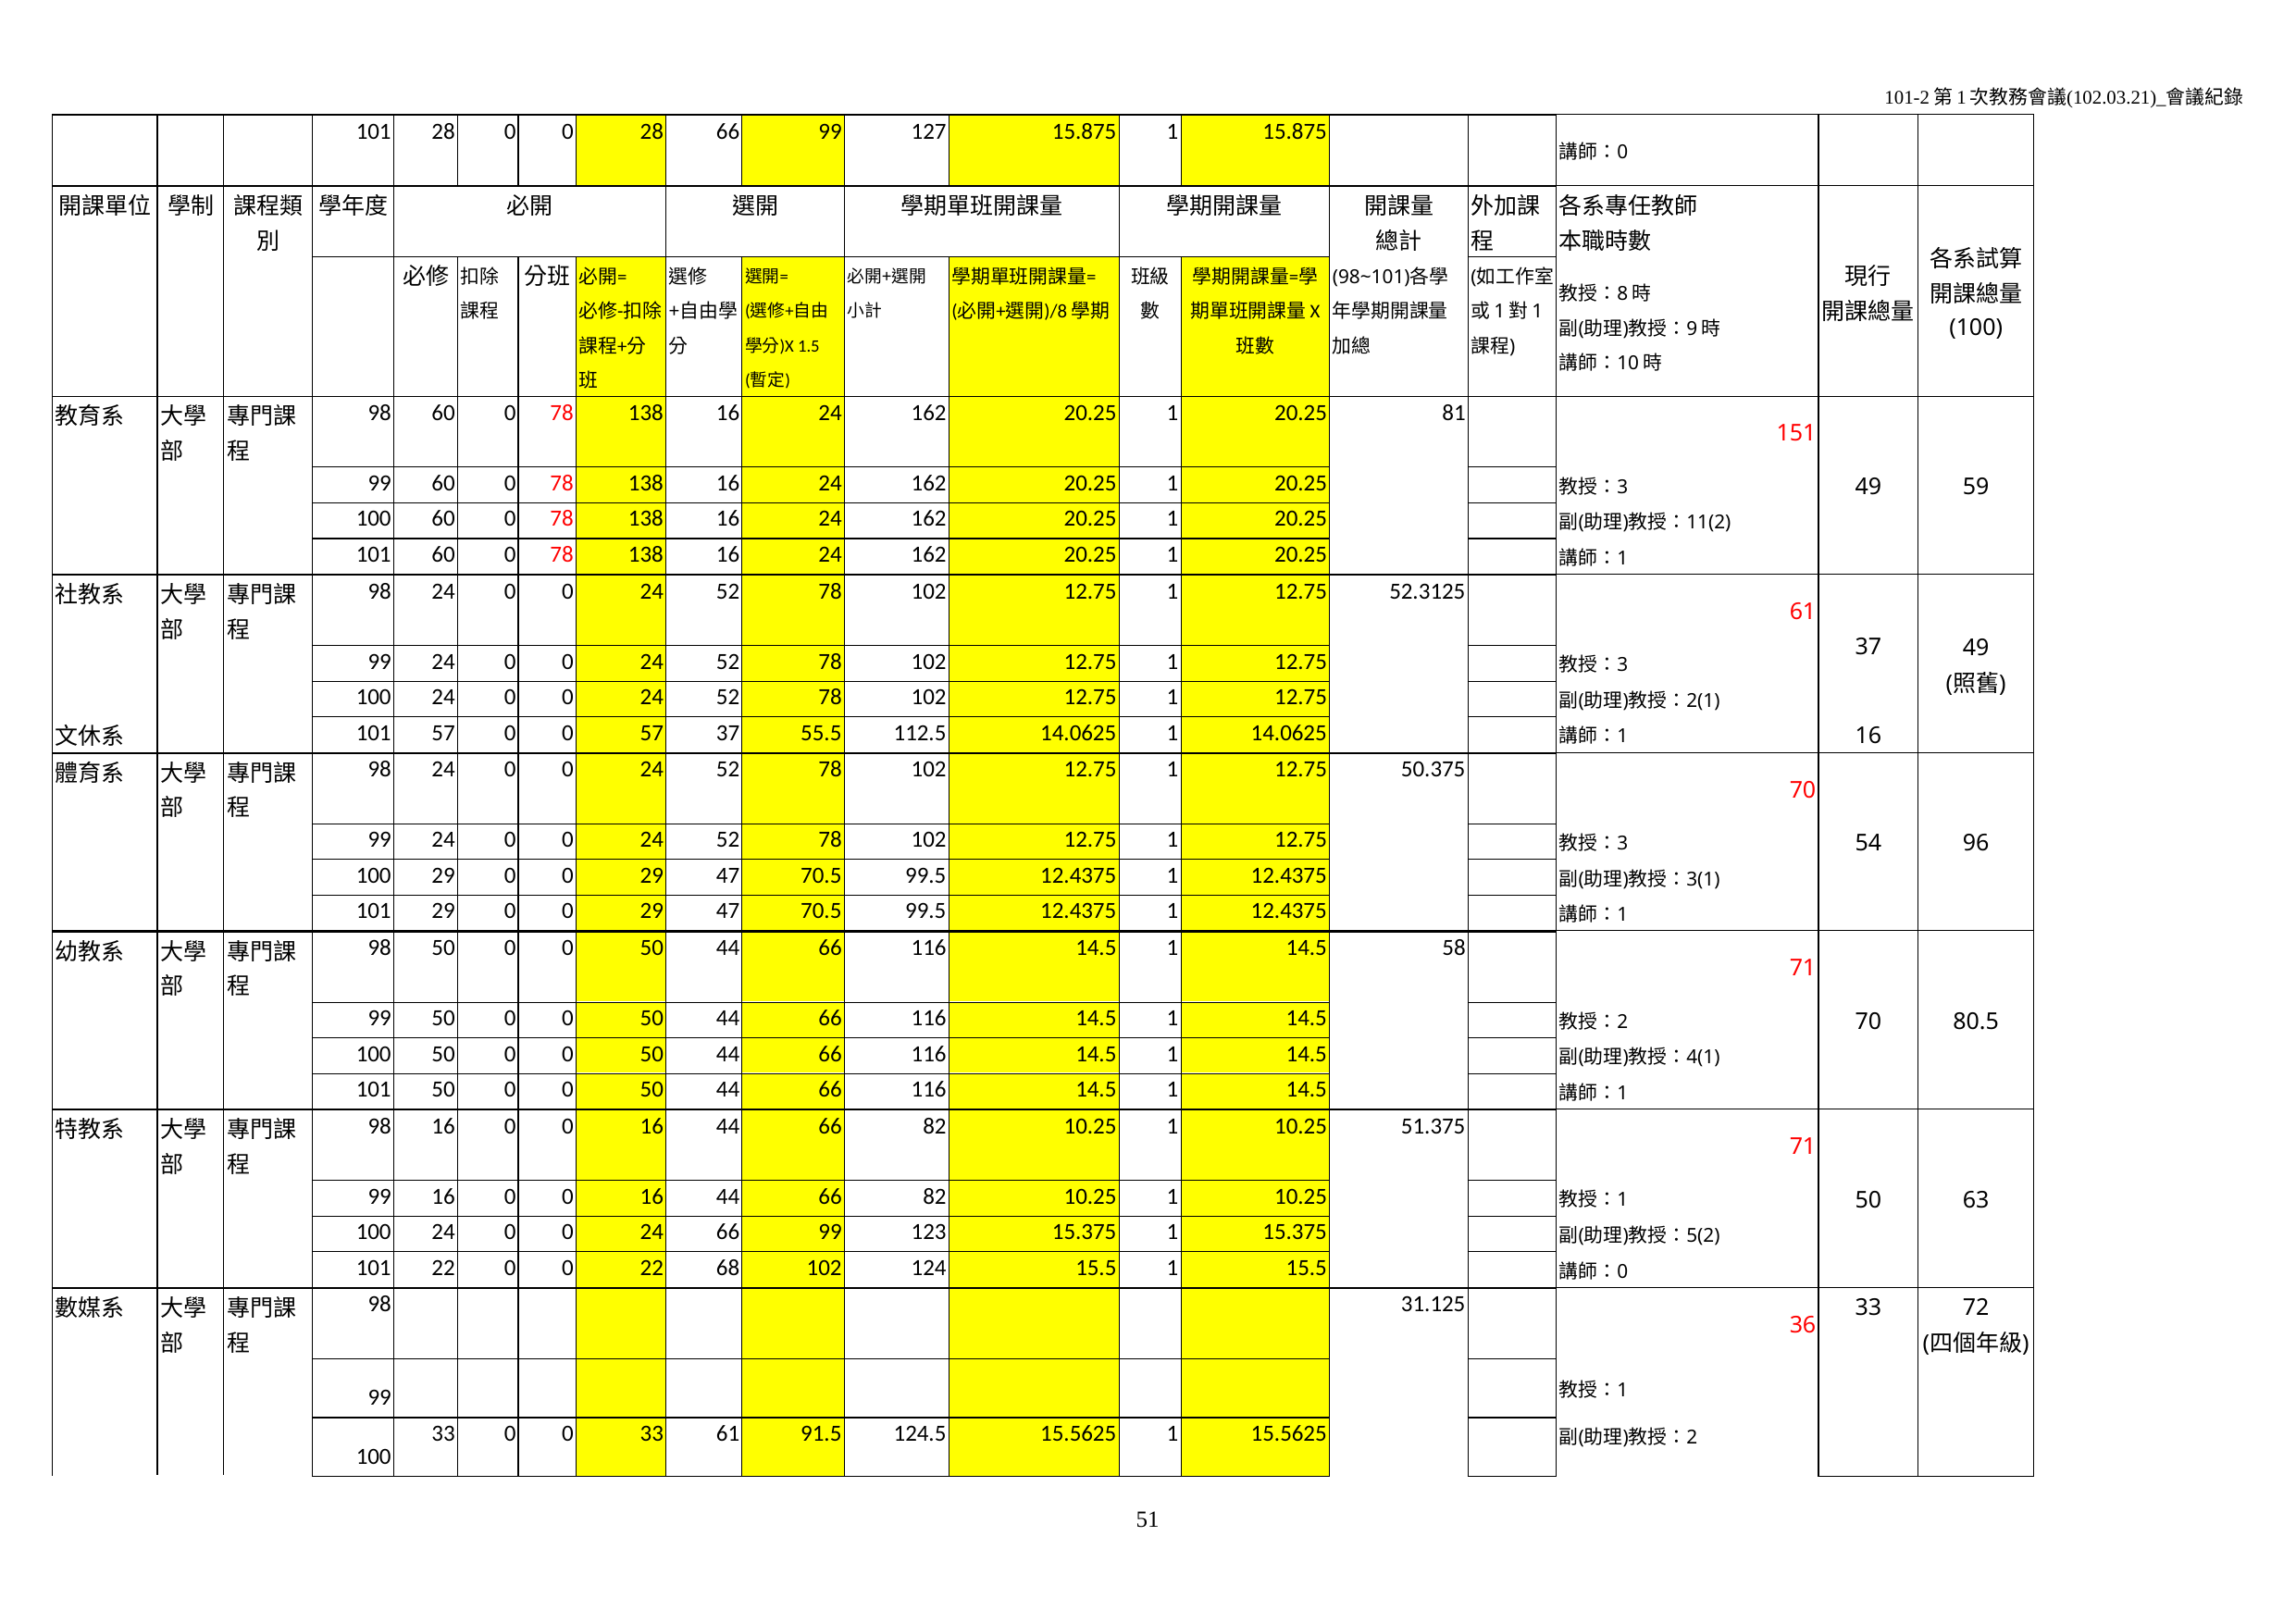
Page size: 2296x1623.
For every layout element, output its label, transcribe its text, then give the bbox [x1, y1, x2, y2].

table_cell 1 [1120, 1003, 1181, 1037]
table_cell [1819, 115, 1917, 185]
table_cell 1 [1120, 397, 1181, 466]
table_cell 0 [519, 1003, 576, 1037]
table_cell 29 [577, 896, 665, 930]
table_cell [1120, 1359, 1181, 1417]
table_cell 1 [1120, 1252, 1181, 1287]
table_cell [1469, 1038, 1556, 1072]
table_cell 1 [1120, 539, 1181, 574]
table_cell 52.3125 [1330, 576, 1468, 645]
table_cell [1469, 1419, 1556, 1476]
table_cell 22 [577, 1252, 665, 1287]
table_cell 0 [519, 824, 576, 859]
table_cell 副(助理)教授：11(2) [1557, 502, 1818, 538]
table_cell 專門課程 [224, 397, 312, 466]
table_cell 14.5 [949, 1074, 1119, 1109]
table_cell 60 [394, 503, 457, 538]
table_cell 1 [1120, 646, 1181, 681]
table_cell 99.5 [845, 896, 949, 930]
table_cell [1330, 1417, 1468, 1476]
table_cell [394, 1359, 457, 1417]
table_cell [158, 1251, 223, 1287]
table_cell [313, 257, 393, 396]
table_cell [1469, 1110, 1556, 1180]
table_cell 50 [394, 1003, 457, 1037]
table_cell 50 [394, 933, 457, 1001]
table_cell 78 [519, 397, 576, 466]
table_cell 98 [313, 576, 393, 645]
table_cell [1330, 1002, 1468, 1037]
table_cell [53, 256, 156, 396]
table_cell [53, 824, 156, 859]
table_cell 0 [519, 1217, 576, 1251]
table_cell [224, 502, 312, 538]
table_cell [224, 256, 312, 396]
table_cell 66 [742, 1181, 844, 1216]
table_cell [158, 116, 223, 185]
table_cell [577, 1359, 665, 1417]
table_cell 班級數 [1120, 257, 1181, 396]
table_cell 68 [666, 1252, 741, 1287]
table_cell 124.5 [845, 1419, 949, 1476]
table_cell [1120, 1289, 1181, 1358]
table_cell 10.25 [1182, 1181, 1329, 1216]
table_cell [158, 1073, 223, 1109]
table_cell 12.4375 [949, 860, 1119, 895]
table_cell 課程類別 [224, 187, 312, 256]
table_cell 36 [1557, 1288, 1818, 1358]
table_cell [1469, 682, 1556, 716]
table_cell 1 [1120, 754, 1181, 824]
table_cell [1330, 502, 1468, 538]
table_cell 60 [394, 397, 457, 466]
table_cell [158, 538, 223, 574]
table_cell 12.75 [1182, 646, 1329, 681]
table_cell 22 [394, 1252, 457, 1287]
table_cell 14.5 [1182, 933, 1329, 1001]
table_cell 學期開課量 [1120, 187, 1329, 256]
table_cell [224, 1251, 312, 1287]
table_cell 專門課程 [224, 576, 312, 645]
table_cell 15.5625 [949, 1419, 1119, 1476]
table_cell 66 [742, 1110, 844, 1180]
table_cell 0 [519, 1419, 576, 1476]
table_cell 116 [845, 933, 949, 1001]
table_cell [158, 466, 223, 502]
table_cell 0 [519, 1038, 576, 1072]
table_cell 49 (照舊) [1918, 575, 2033, 752]
table_cell [224, 1002, 312, 1037]
table_cell 必修 [394, 257, 457, 396]
table_cell 102 [845, 682, 949, 716]
table_cell 20.25 [1182, 467, 1329, 502]
table_cell 0 [519, 116, 576, 185]
table_cell 29 [394, 860, 457, 895]
table_cell [1330, 895, 1468, 930]
table_cell 必開 [394, 187, 665, 256]
table_cell 98 [313, 933, 393, 1001]
table_cell [224, 645, 312, 681]
table_cell [53, 1073, 156, 1109]
table_cell 各系專任教師 本職時數 [1557, 186, 1818, 256]
table_cell 100 [313, 1419, 393, 1476]
table_cell 0 [458, 576, 517, 645]
table_cell 99 [742, 1217, 844, 1251]
table_cell 123 [845, 1217, 949, 1251]
table_cell 162 [845, 503, 949, 538]
table_cell 138 [577, 539, 665, 574]
table_cell 66 [666, 1217, 741, 1251]
table_cell [224, 466, 312, 502]
table_cell 78 [742, 646, 844, 681]
table_cell 大學部 [158, 933, 223, 1001]
table_cell [224, 895, 312, 930]
table_cell 開課單位 [53, 187, 156, 256]
table_cell 講師：1 [1557, 716, 1818, 752]
table_cell 52 [666, 824, 741, 859]
table_cell 20.25 [949, 503, 1119, 538]
table_cell 50 [577, 1038, 665, 1072]
table_cell [1469, 1181, 1556, 1216]
table_cell [53, 1002, 156, 1037]
table_cell 專門課程 [224, 1110, 312, 1180]
table_cell 54 [1819, 753, 1917, 930]
table_cell 99 [742, 116, 844, 185]
table_cell 101 [313, 116, 393, 185]
table_cell 72 (四個年級) [1918, 1288, 2033, 1476]
table_cell 49 [1819, 397, 1917, 574]
table_cell [666, 1289, 741, 1358]
table_cell 61 [666, 1419, 741, 1476]
table_cell 1 [1120, 1074, 1181, 1109]
table_cell 1 [1120, 1419, 1181, 1476]
table_cell 1 [1120, 1038, 1181, 1072]
table_cell 教授：1 [1557, 1180, 1818, 1216]
table_cell 14.5 [949, 933, 1119, 1001]
table_cell [1330, 466, 1468, 502]
table_cell 10.25 [1182, 1110, 1329, 1180]
table_cell [53, 1037, 156, 1072]
table_cell 0 [458, 717, 517, 752]
table_cell 50.375 [1330, 754, 1468, 824]
table_cell [53, 116, 156, 185]
table_cell 1 [1120, 1217, 1181, 1251]
table_cell [1330, 681, 1468, 716]
table_cell 0 [458, 824, 517, 859]
table_cell 教授：3 [1557, 645, 1818, 681]
table_cell 學制 [158, 187, 223, 256]
table_cell [1330, 1216, 1468, 1251]
table_cell 82 [845, 1181, 949, 1216]
table_cell 0 [458, 1252, 517, 1287]
table_cell [1469, 397, 1556, 466]
table_cell 專門課程 [224, 754, 312, 824]
table_cell 1 [1120, 467, 1181, 502]
table_cell 102 [845, 646, 949, 681]
table_cell 37 [1819, 575, 1917, 716]
table_cell 70.5 [742, 896, 844, 930]
table_cell 0 [519, 1110, 576, 1180]
table_cell 51.375 [1330, 1110, 1468, 1180]
table_cell 0 [458, 503, 517, 538]
table_cell 102 [845, 824, 949, 859]
table_cell 102 [845, 754, 949, 824]
table_cell 1 [1120, 1110, 1181, 1180]
table_cell 24 [742, 397, 844, 466]
table_cell 20.25 [1182, 397, 1329, 466]
table_cell 50 [394, 1074, 457, 1109]
table_cell [1330, 716, 1468, 752]
table_cell [845, 1359, 949, 1417]
table_cell 體育系 [53, 754, 156, 824]
table_cell 24 [577, 576, 665, 645]
table_cell 58 [1330, 933, 1468, 1001]
table_cell 講師：0 [1557, 115, 1818, 185]
table_cell 24 [742, 503, 844, 538]
table_cell 47 [666, 860, 741, 895]
table_cell 127 [845, 116, 949, 185]
table_cell 學期單班開課量= (必開+選開)/8學期 [949, 257, 1119, 396]
table_cell 24 [577, 1217, 665, 1251]
table_cell 12.75 [1182, 754, 1329, 824]
table_cell 12.4375 [1182, 860, 1329, 895]
table_cell 52 [666, 682, 741, 716]
table_cell 162 [845, 397, 949, 466]
table_cell 16 [666, 467, 741, 502]
table_cell 14.5 [949, 1003, 1119, 1037]
table_cell 20.25 [1182, 503, 1329, 538]
table_cell 講師：0 [1557, 1251, 1818, 1287]
table_cell 0 [458, 1217, 517, 1251]
table_cell 1 [1120, 576, 1181, 645]
table_cell 14.5 [949, 1038, 1119, 1072]
table_cell 幼教系 [53, 933, 156, 1001]
table_cell 70 [1819, 931, 1917, 1109]
table_cell [949, 1359, 1119, 1417]
table_cell 副(助理)教授：2(1) [1557, 681, 1818, 716]
table_cell 0 [519, 1181, 576, 1216]
table_cell 0 [519, 576, 576, 645]
table_cell 0 [458, 1074, 517, 1109]
table_cell 33 [1819, 1288, 1917, 1476]
table_cell 50 [394, 1038, 457, 1072]
table_cell 副(助理)教授：2 [1557, 1417, 1818, 1476]
table_cell 98 [313, 1110, 393, 1180]
table_cell 15.875 [1182, 116, 1329, 185]
table_cell 102 [742, 1252, 844, 1287]
table_cell [224, 1417, 312, 1476]
table_cell [53, 1216, 156, 1251]
table_cell 28 [577, 116, 665, 185]
table_cell 0 [458, 1038, 517, 1072]
table_cell [1469, 1359, 1556, 1417]
table_cell [394, 1289, 457, 1358]
table_cell 學期開課量=學期單班開課量X班數 [1182, 257, 1329, 396]
table_cell [1469, 503, 1556, 538]
table_cell 20.25 [949, 397, 1119, 466]
table_cell 大學部 [158, 1289, 223, 1358]
table_cell [577, 1289, 665, 1358]
table_cell [53, 1180, 156, 1216]
table_cell [1918, 115, 2033, 185]
table_cell 50 [1819, 1109, 1917, 1287]
table_cell 0 [458, 646, 517, 681]
table_cell 20.25 [1182, 539, 1329, 574]
table_cell [458, 1289, 517, 1358]
table_cell 講師：1 [1557, 538, 1818, 574]
table_cell 78 [742, 682, 844, 716]
table_cell 0 [519, 933, 576, 1001]
table_cell 24 [394, 1217, 457, 1251]
table_cell [53, 1251, 156, 1287]
table_cell 20.25 [949, 539, 1119, 574]
table_cell 100 [313, 1038, 393, 1072]
table_cell 44 [666, 1110, 741, 1180]
table_cell 101 [313, 1252, 393, 1287]
table_cell 外加課程 [1469, 187, 1556, 256]
table_cell [1469, 896, 1556, 930]
table_cell 教授：3 [1557, 466, 1818, 502]
table_cell 99 [313, 646, 393, 681]
table_cell 16 [1819, 716, 1917, 752]
table_cell [1469, 933, 1556, 1001]
table_cell 98 [313, 754, 393, 824]
table_cell 33 [394, 1419, 457, 1476]
table_cell 44 [666, 933, 741, 1001]
table_cell 151 [1557, 397, 1818, 466]
table_cell [224, 681, 312, 716]
table_cell [53, 502, 156, 538]
table_cell [158, 824, 223, 859]
table_cell 社教系 [53, 576, 156, 645]
table_cell 數媒系 [53, 1289, 156, 1358]
table_cell [158, 1358, 223, 1417]
table_cell [666, 1359, 741, 1417]
table_cell 78 [519, 503, 576, 538]
table_cell [224, 716, 312, 752]
table_cell 教授：8時 副(助理)教授：9時 講師：10時 [1557, 256, 1818, 396]
table_cell [1469, 646, 1556, 681]
table_cell 44 [666, 1074, 741, 1109]
table_cell 16 [394, 1181, 457, 1216]
table_cell 專門課程 [224, 933, 312, 1001]
table_cell 副(助理)教授：5(2) [1557, 1216, 1818, 1251]
table_cell 0 [519, 754, 576, 824]
table_cell 1 [1120, 824, 1181, 859]
table_cell 99 [313, 467, 393, 502]
table_cell 99 [313, 824, 393, 859]
table_cell 大學部 [158, 576, 223, 645]
table_cell 96 [1918, 753, 2033, 930]
table_cell 12.75 [1182, 576, 1329, 645]
table_cell 24 [577, 754, 665, 824]
table_cell 14.5 [1182, 1038, 1329, 1072]
table_cell 24 [742, 539, 844, 574]
table_cell [1330, 645, 1468, 681]
table_cell 138 [577, 467, 665, 502]
table_cell 大學部 [158, 1110, 223, 1180]
table_cell 1 [1120, 503, 1181, 538]
table_cell [1330, 1073, 1468, 1109]
table_cell 91.5 [742, 1419, 844, 1476]
table_cell [224, 1073, 312, 1109]
table_cell 24 [742, 467, 844, 502]
table_cell [742, 1359, 844, 1417]
table_cell [53, 1358, 156, 1417]
table_cell [53, 895, 156, 930]
table_cell 0 [458, 860, 517, 895]
table_cell 必開+選開 小計 [845, 257, 949, 396]
table_cell [1330, 1358, 1468, 1417]
table_cell [1469, 754, 1556, 824]
table_cell 1 [1120, 860, 1181, 895]
table_cell 101 [313, 1074, 393, 1109]
table_cell 57 [394, 717, 457, 752]
table_cell 1 [1120, 896, 1181, 930]
table_cell 16 [577, 1110, 665, 1180]
table_cell 12.4375 [949, 896, 1119, 930]
table_cell 24 [394, 754, 457, 824]
table_cell [1330, 116, 1468, 185]
table_cell [224, 116, 312, 185]
table_cell 50 [577, 1074, 665, 1109]
table_cell 0 [519, 646, 576, 681]
table_cell 0 [458, 682, 517, 716]
table_cell 0 [519, 860, 576, 895]
table_cell 1 [1120, 933, 1181, 1001]
table_cell 10.25 [949, 1181, 1119, 1216]
table_cell 選修 +自由學分 [666, 257, 741, 396]
table_cell [949, 1289, 1119, 1358]
table_cell 29 [577, 860, 665, 895]
table_cell 分班 [519, 257, 576, 396]
table_cell 162 [845, 539, 949, 574]
table_cell 24 [394, 824, 457, 859]
table_cell 學年度 [313, 187, 393, 256]
table_cell 12.75 [1182, 682, 1329, 716]
table_cell 副(助理)教授：4(1) [1557, 1037, 1818, 1072]
table_cell 16 [666, 397, 741, 466]
table_cell 112.5 [845, 717, 949, 752]
table_cell 教授：2 [1557, 1002, 1818, 1037]
table_cell 28 [394, 116, 457, 185]
table_cell 55.5 [742, 717, 844, 752]
table_cell 0 [458, 397, 517, 466]
table_cell 66 [742, 933, 844, 1001]
table_cell [1330, 824, 1468, 859]
table_cell 78 [742, 754, 844, 824]
table_cell 116 [845, 1038, 949, 1072]
table_cell 12.75 [949, 754, 1119, 824]
table_cell 52 [666, 754, 741, 824]
table_cell [1182, 1289, 1329, 1358]
table_cell 100 [313, 1217, 393, 1251]
table_cell 100 [313, 682, 393, 716]
table_cell 12.4375 [1182, 896, 1329, 930]
table_cell 必開= 必修-扣除課程+分班 [577, 257, 665, 396]
table_cell [1469, 1074, 1556, 1109]
table_cell 24 [394, 646, 457, 681]
table_cell 講師：1 [1557, 895, 1818, 930]
table_cell 81 [1330, 397, 1468, 466]
table_cell 12.75 [1182, 824, 1329, 859]
table_cell 教授：3 [1557, 824, 1818, 859]
table_cell 101 [313, 896, 393, 930]
table_cell 學期單班開課量 [845, 187, 1119, 256]
table_cell 63 [1918, 1109, 2033, 1287]
table_cell 80.5 [1918, 931, 2033, 1109]
table_cell 100 [313, 860, 393, 895]
table_cell 99 [313, 1003, 393, 1037]
table_cell 71 [1557, 1109, 1818, 1180]
table_cell 1 [1120, 717, 1181, 752]
table_cell [53, 538, 156, 574]
table_cell 162 [845, 467, 949, 502]
table_cell 70.5 [742, 860, 844, 895]
table_cell [1330, 1180, 1468, 1216]
table_cell [158, 256, 223, 396]
table_cell 66 [742, 1038, 844, 1072]
table_cell [1469, 467, 1556, 502]
table_cell 12.75 [949, 824, 1119, 859]
table_cell 講師：1 [1557, 1073, 1818, 1109]
table_cell [742, 1289, 844, 1358]
table_cell [158, 859, 223, 895]
table_cell [1330, 538, 1468, 574]
table_cell [1182, 1359, 1329, 1417]
table_cell 98 [313, 1289, 393, 1358]
table_cell 16 [577, 1181, 665, 1216]
table_cell 文休系 [53, 716, 156, 752]
table_cell 0 [519, 1252, 576, 1287]
table_cell 大學部 [158, 754, 223, 824]
table_cell 0 [519, 896, 576, 930]
table_cell 大學部 [158, 397, 223, 466]
table_cell 57 [577, 717, 665, 752]
table_cell 66 [742, 1003, 844, 1037]
table_cell [158, 1037, 223, 1072]
table_cell 14.5 [1182, 1074, 1329, 1109]
table_cell 0 [458, 1110, 517, 1180]
table_cell [1469, 116, 1556, 185]
table_cell [53, 466, 156, 502]
table_cell [158, 1002, 223, 1037]
table_cell 124 [845, 1252, 949, 1287]
table_cell [1330, 1251, 1468, 1287]
table_cell [53, 859, 156, 895]
table_cell 44 [666, 1038, 741, 1072]
table_cell 16 [666, 539, 741, 574]
table_cell [1469, 1217, 1556, 1251]
table_cell [158, 645, 223, 681]
table_cell 1 [1120, 116, 1181, 185]
table_cell 60 [394, 467, 457, 502]
table_cell 16 [394, 1110, 457, 1180]
table_cell [1469, 860, 1556, 895]
table_cell 52 [666, 576, 741, 645]
table_cell 70 [1557, 753, 1818, 824]
table_cell [1469, 1289, 1556, 1358]
table_cell [158, 1216, 223, 1251]
table_cell 0 [458, 467, 517, 502]
table_cell 0 [519, 682, 576, 716]
table_cell 101 [313, 539, 393, 574]
table_cell 12.75 [949, 682, 1119, 716]
table_cell 138 [577, 503, 665, 538]
table_cell [224, 1216, 312, 1251]
table_cell 選開 [666, 187, 844, 256]
table_cell [1330, 1037, 1468, 1072]
table_cell 副(助理)教授：3(1) [1557, 859, 1818, 895]
table_cell 15.5 [1182, 1252, 1329, 1287]
table_cell 選開= (選修+自由學分)X 1.5 (暫定) [742, 257, 844, 396]
table_cell 99.5 [845, 860, 949, 895]
table_cell [1469, 576, 1556, 645]
table_cell 59 [1918, 397, 2033, 574]
table_cell 31.125 [1330, 1289, 1468, 1358]
table_cell [458, 1359, 517, 1417]
table_cell 50 [577, 933, 665, 1001]
table_cell 24 [394, 682, 457, 716]
table_cell 47 [666, 896, 741, 930]
table_cell [224, 859, 312, 895]
table_cell [53, 1417, 157, 1476]
table_cell 71 [1557, 931, 1818, 1001]
table_cell [1469, 824, 1556, 859]
table_cell 15.875 [949, 116, 1119, 185]
table_cell 開課量 總計 [1330, 187, 1468, 256]
table_cell 102 [845, 576, 949, 645]
table_cell 0 [458, 1419, 517, 1476]
table_cell [53, 681, 156, 716]
table_cell 101 [313, 717, 393, 752]
table_cell [157, 1417, 224, 1476]
table_cell 0 [458, 933, 517, 1001]
table_cell 0 [519, 1074, 576, 1109]
table_cell 0 [458, 539, 517, 574]
table_cell 52 [666, 646, 741, 681]
table_cell 138 [577, 397, 665, 466]
table_cell [158, 502, 223, 538]
table_cell [53, 645, 156, 681]
table_cell 24 [577, 682, 665, 716]
table_cell 37 [666, 717, 741, 752]
table_cell 78 [519, 539, 576, 574]
table_cell 99 [313, 1181, 393, 1216]
table_cell 14.0625 [949, 717, 1119, 752]
table_cell 0 [519, 717, 576, 752]
table_cell 16 [666, 503, 741, 538]
table_cell 78 [742, 576, 844, 645]
table_cell 78 [519, 467, 576, 502]
table_cell 24 [577, 824, 665, 859]
table_cell [224, 1180, 312, 1216]
table_cell 15.5 [949, 1252, 1119, 1287]
table_cell 116 [845, 1003, 949, 1037]
table_cell 44 [666, 1003, 741, 1037]
table_cell 扣除課程 [458, 257, 517, 396]
table_cell 24 [394, 576, 457, 645]
table_cell [224, 1037, 312, 1072]
table_cell 29 [394, 896, 457, 930]
table_cell 教育系 [53, 397, 156, 466]
table_cell 0 [458, 896, 517, 930]
table_cell [158, 1180, 223, 1216]
table_cell 14.5 [1182, 1003, 1329, 1037]
table_cell 33 [577, 1419, 665, 1476]
table_cell [158, 716, 223, 752]
table_cell 0 [458, 116, 517, 185]
table_cell (如工作室或1對1課程) [1469, 257, 1556, 396]
table_cell 20.25 [949, 467, 1119, 502]
table_cell [519, 1359, 576, 1417]
table_cell 各系試算 開課總量 (100) [1918, 186, 2033, 396]
table_cell 78 [742, 824, 844, 859]
table_cell 15.375 [949, 1217, 1119, 1251]
table_cell 14.0625 [1182, 717, 1329, 752]
table_cell 116 [845, 1074, 949, 1109]
table_cell 12.75 [949, 576, 1119, 645]
table_cell (98~101)各學年學期開課量加總 [1330, 256, 1468, 396]
table_cell 10.25 [949, 1110, 1119, 1180]
table_cell 0 [458, 754, 517, 824]
table_cell [1469, 1003, 1556, 1037]
table_cell [224, 538, 312, 574]
table_cell 專門課程 [224, 1289, 312, 1358]
table_cell 特教系 [53, 1110, 156, 1180]
table_cell 15.5625 [1182, 1419, 1329, 1476]
table_cell 1 [1120, 682, 1181, 716]
table_cell 44 [666, 1181, 741, 1216]
table_cell [1469, 717, 1556, 752]
table_cell 24 [577, 646, 665, 681]
table_cell [519, 1289, 576, 1358]
table_cell 0 [458, 1003, 517, 1037]
table_cell 0 [458, 1181, 517, 1216]
table_cell [158, 681, 223, 716]
table_cell 教授：1 [1557, 1358, 1818, 1417]
table_cell [158, 895, 223, 930]
table_cell 66 [742, 1074, 844, 1109]
table_cell 66 [666, 116, 741, 185]
table_cell [1330, 859, 1468, 895]
table_cell [224, 1358, 312, 1417]
table_cell 60 [394, 539, 457, 574]
table_cell 15.375 [1182, 1217, 1329, 1251]
table_cell 100 [313, 503, 393, 538]
table_cell 現行 開課總量 [1819, 186, 1917, 396]
table_cell 12.75 [949, 646, 1119, 681]
table_cell 61 [1557, 575, 1818, 645]
table_cell 50 [577, 1003, 665, 1037]
table_cell [224, 824, 312, 859]
table_cell [845, 1289, 949, 1358]
table_cell 98 [313, 397, 393, 466]
table_cell 99 [313, 1359, 393, 1417]
table_cell [1469, 539, 1556, 574]
table_cell 1 [1120, 1181, 1181, 1216]
table_cell [1469, 1252, 1556, 1287]
table_cell 82 [845, 1110, 949, 1180]
